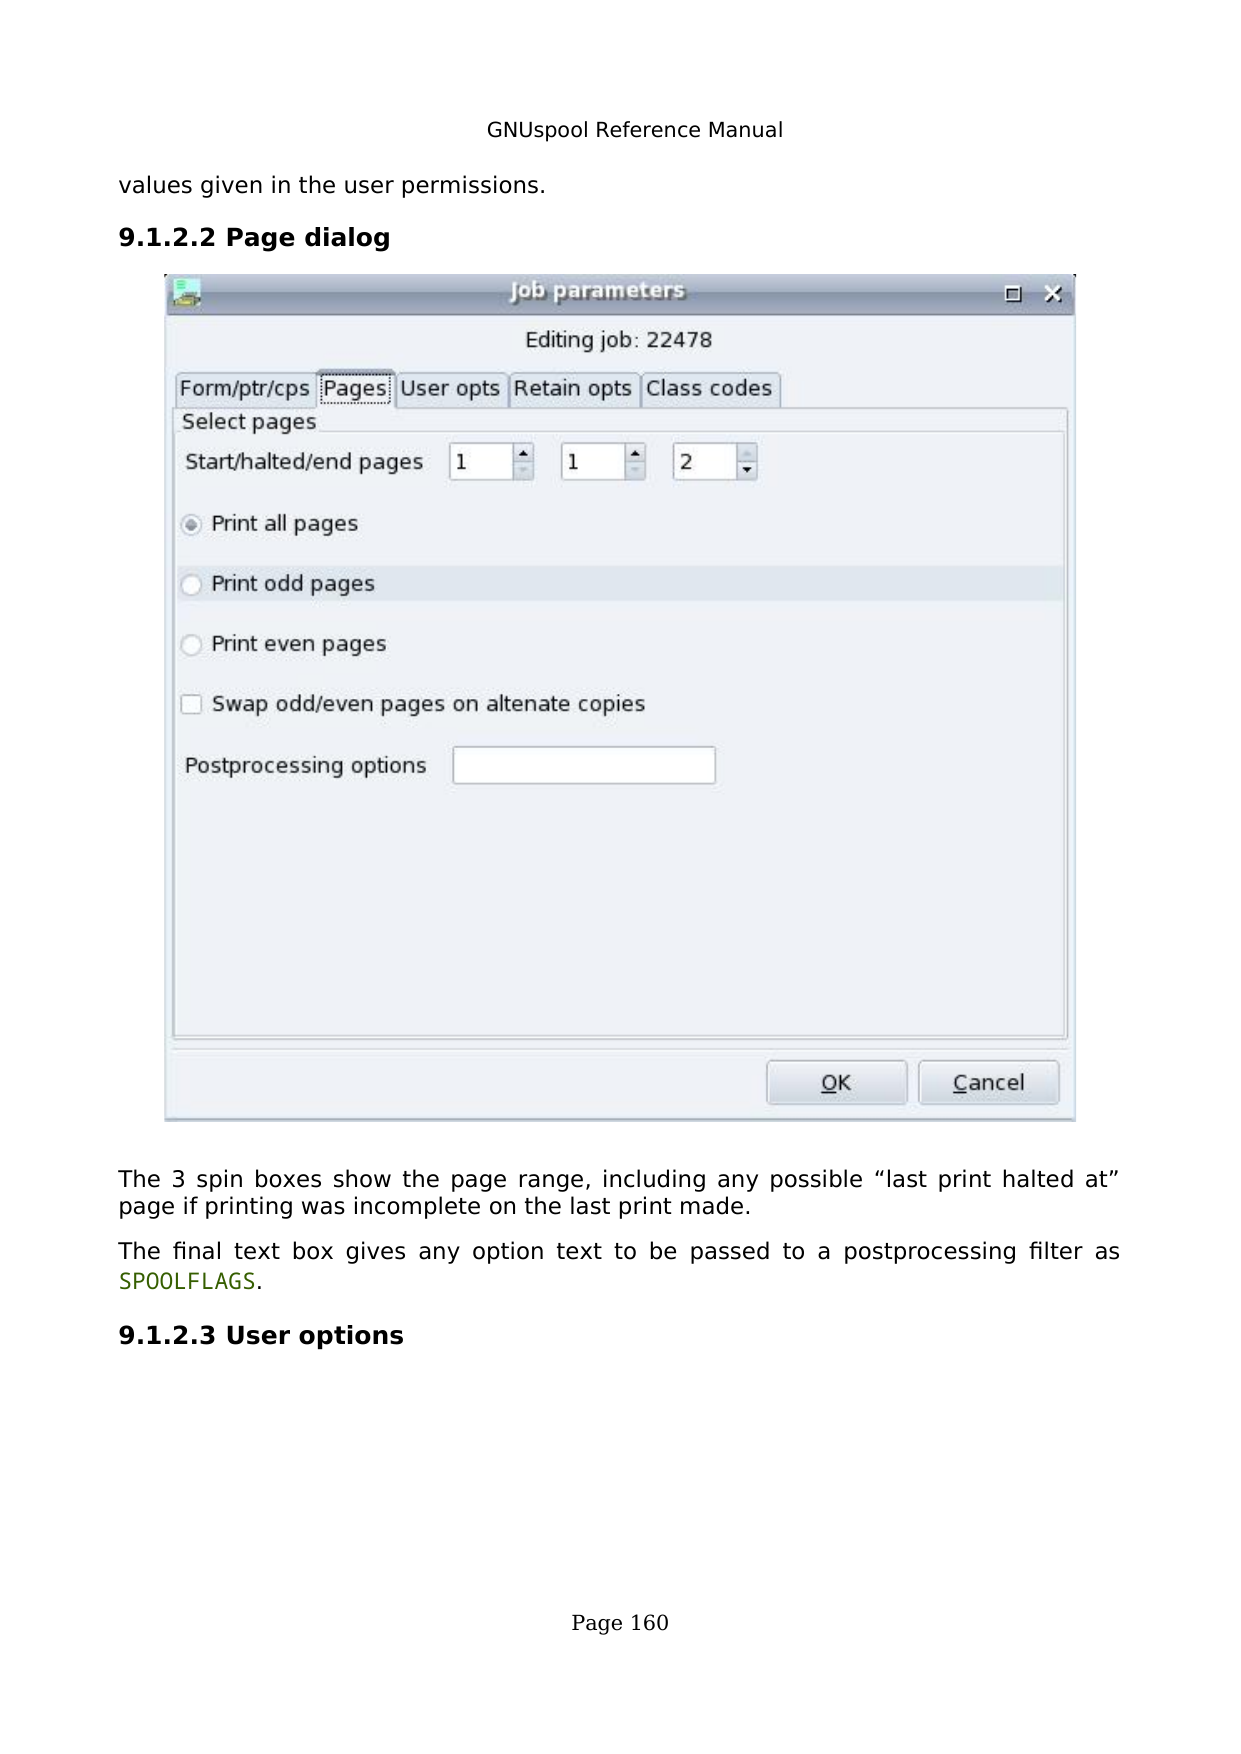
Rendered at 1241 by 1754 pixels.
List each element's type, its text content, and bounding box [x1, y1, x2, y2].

text The final text box gives any option text to be passed to a postprocessing filter as SPOOLFLAGS. [118, 1238, 1122, 1296]
text The 3 spin boxes show the page range, including any possible “last print halted at” page if printing was incomplete on the last print made. [118, 1166, 1122, 1220]
picture [164, 274, 1077, 1122]
subtitle Page dialog [118, 224, 1122, 253]
text values given in the user permissions. [118, 172, 1122, 199]
subtitle User options [118, 1321, 1122, 1351]
